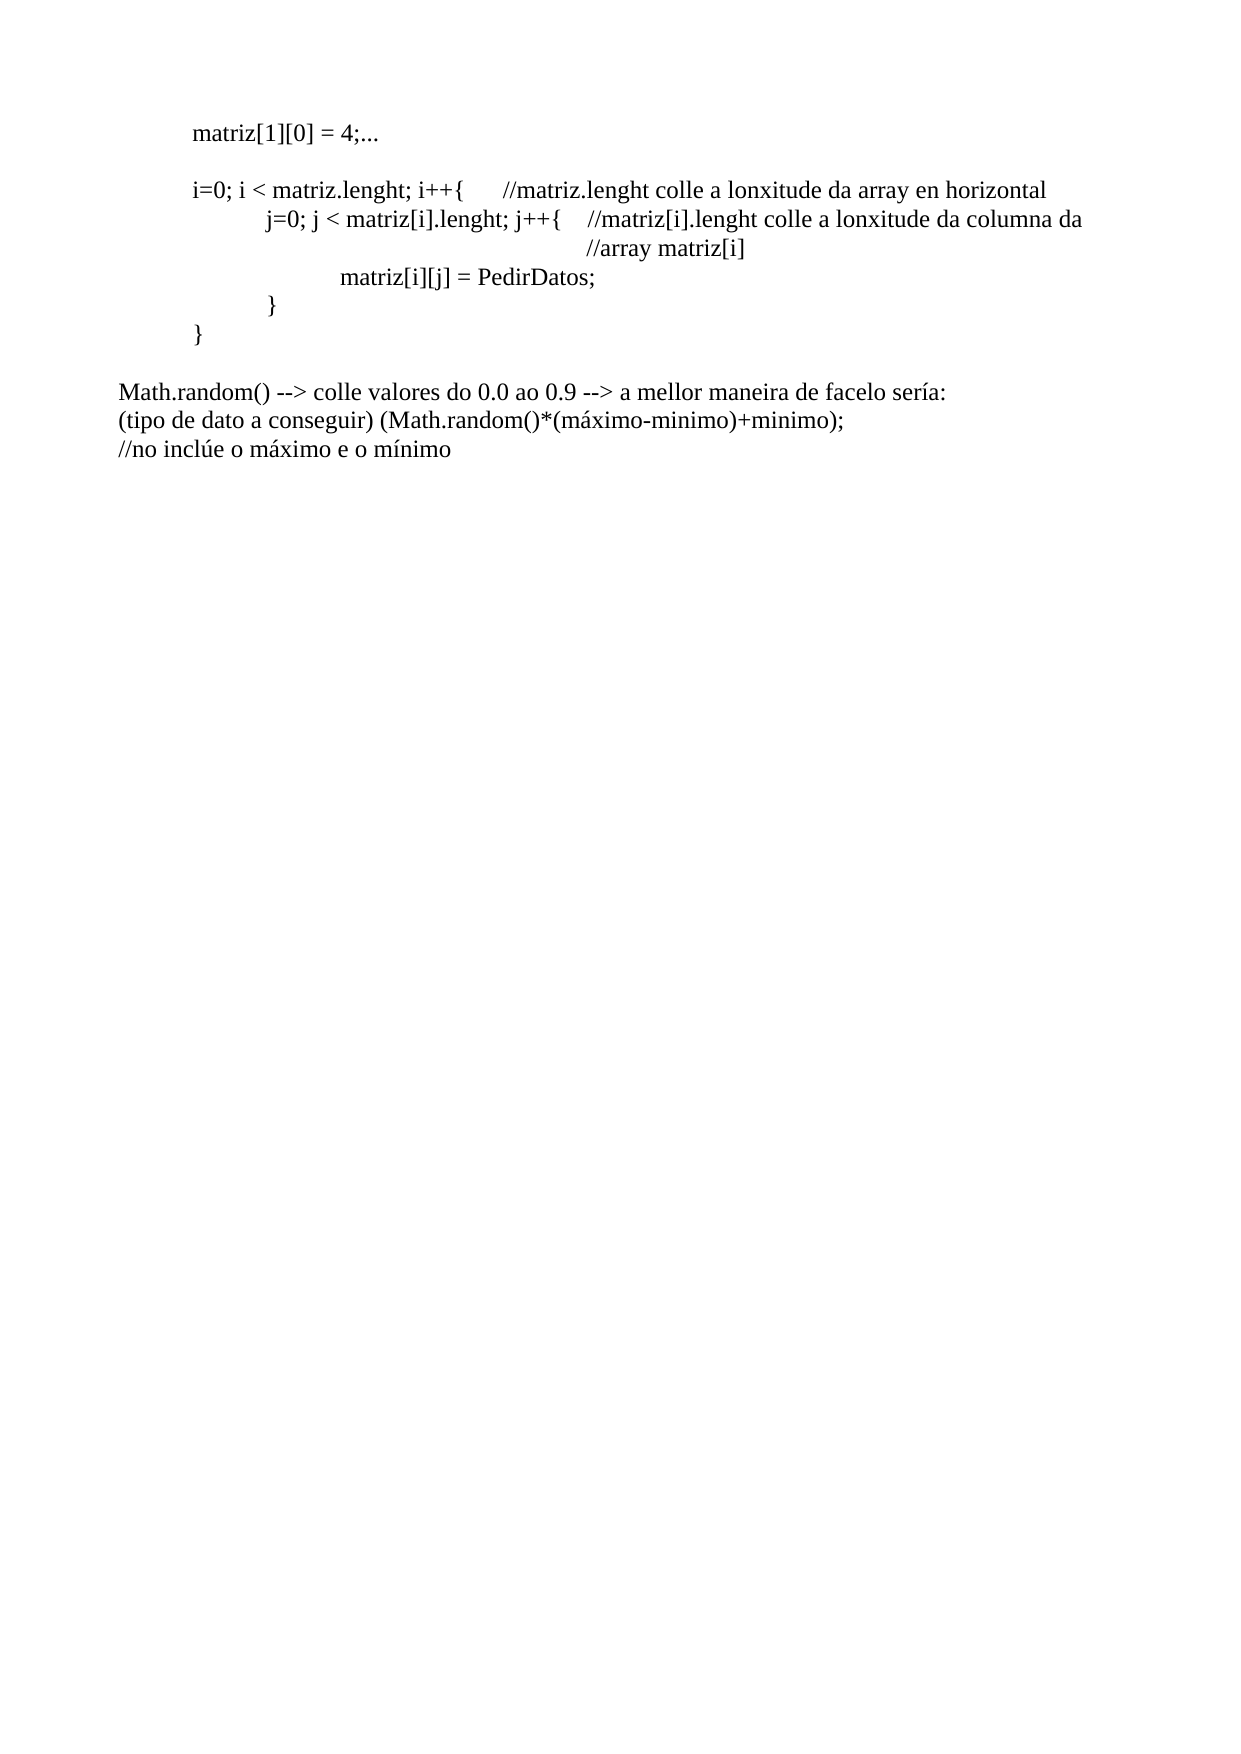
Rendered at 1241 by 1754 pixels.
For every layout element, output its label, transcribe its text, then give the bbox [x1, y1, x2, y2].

text matriz[i][j] = PedirDatos; [118, 262, 1122, 291]
text } [118, 291, 1122, 319]
text Math.random() --> colle valores do 0.0 ao 0.9 --> a mellor maneira de facelo sería: [118, 377, 1122, 406]
text i=0; i < matriz.lenght; i++{ //matriz.lenght colle a lonxitude da array en horizontal [118, 176, 1122, 204]
text } [118, 319, 1122, 348]
text j=0; j < matriz[i].lenght; j++{ //matriz[i].lenght colle a lonxitude da columna da //array matriz[i] [118, 204, 1122, 262]
text matriz[1][0] = 4;... [118, 118, 1122, 147]
text //no inclúe o máximo e o mínimo [118, 434, 1122, 463]
text (tipo de dato a conseguir) (Math.random()*(máximo-minimo)+minimo); [118, 406, 1122, 434]
